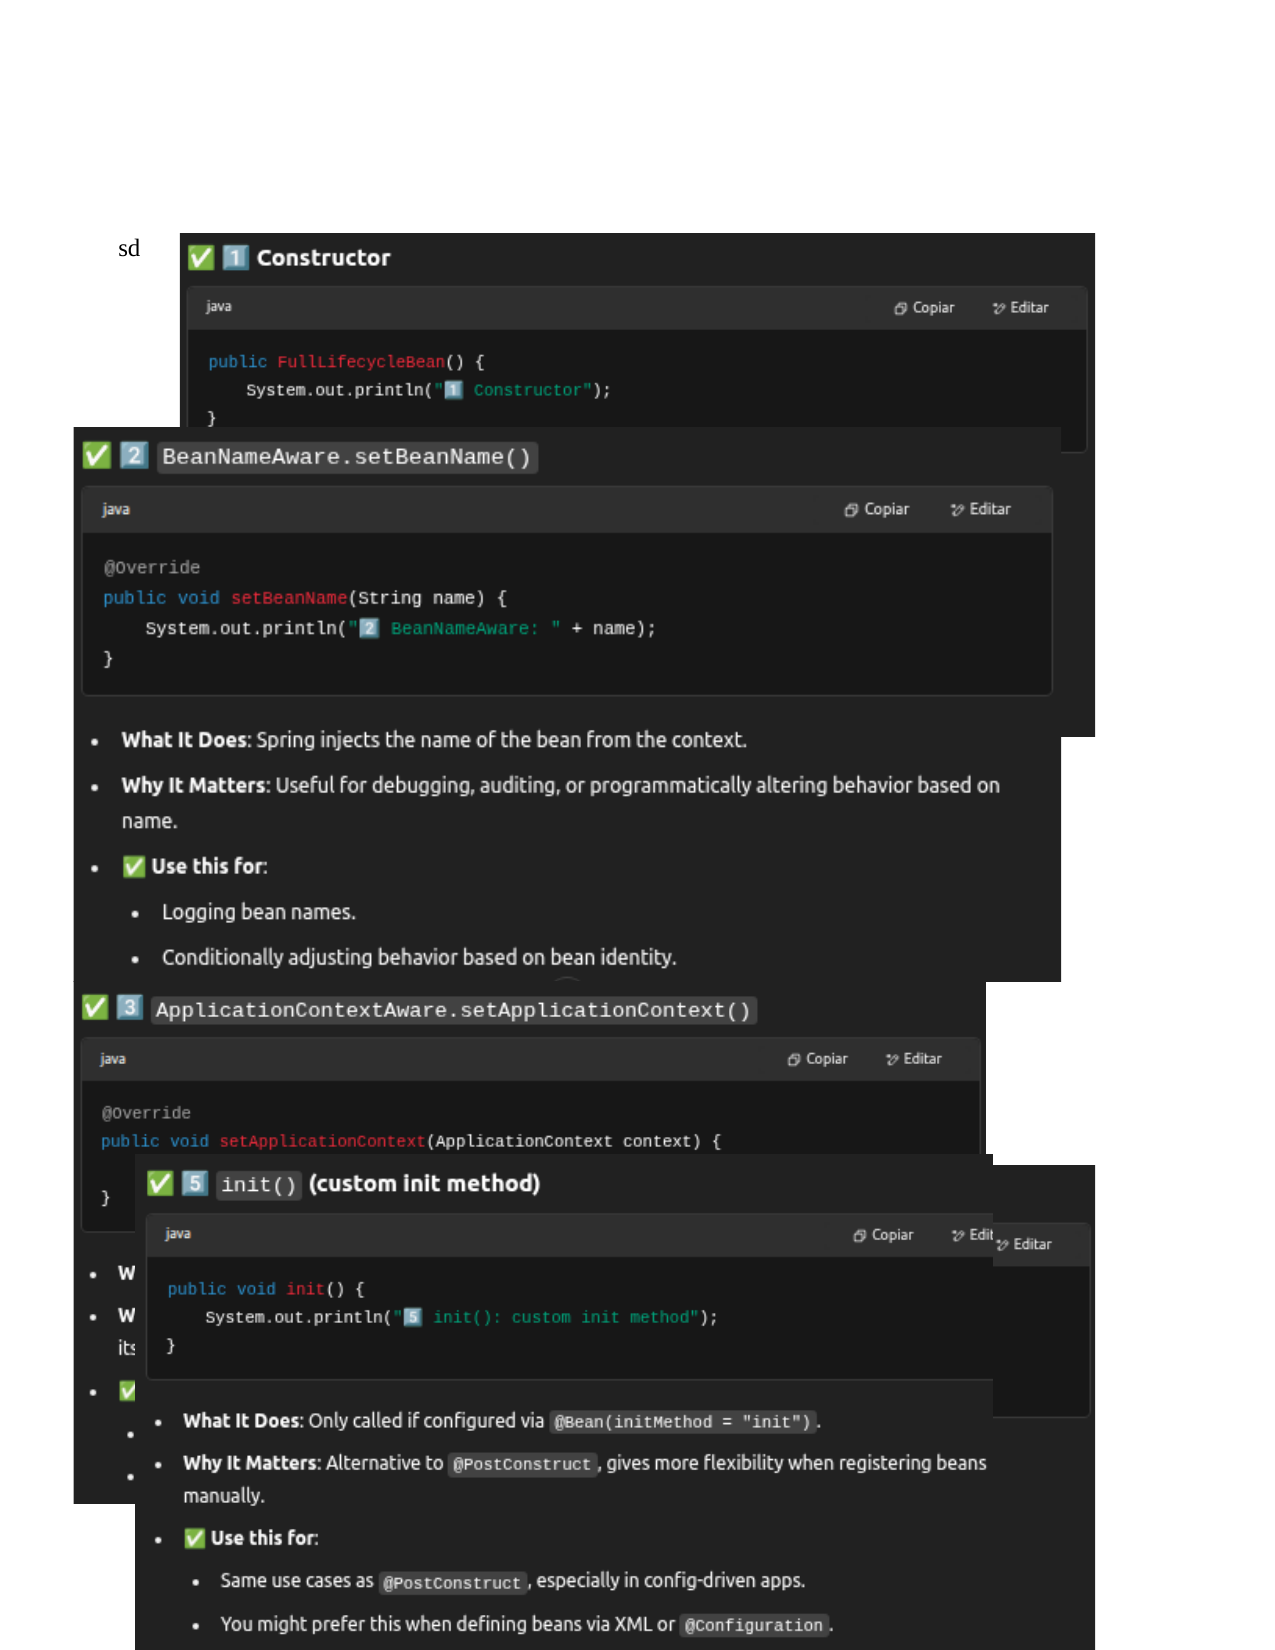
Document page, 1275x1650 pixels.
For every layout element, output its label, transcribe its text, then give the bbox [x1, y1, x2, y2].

text sd [118, 233, 179, 262]
text [1096, 233, 1157, 262]
